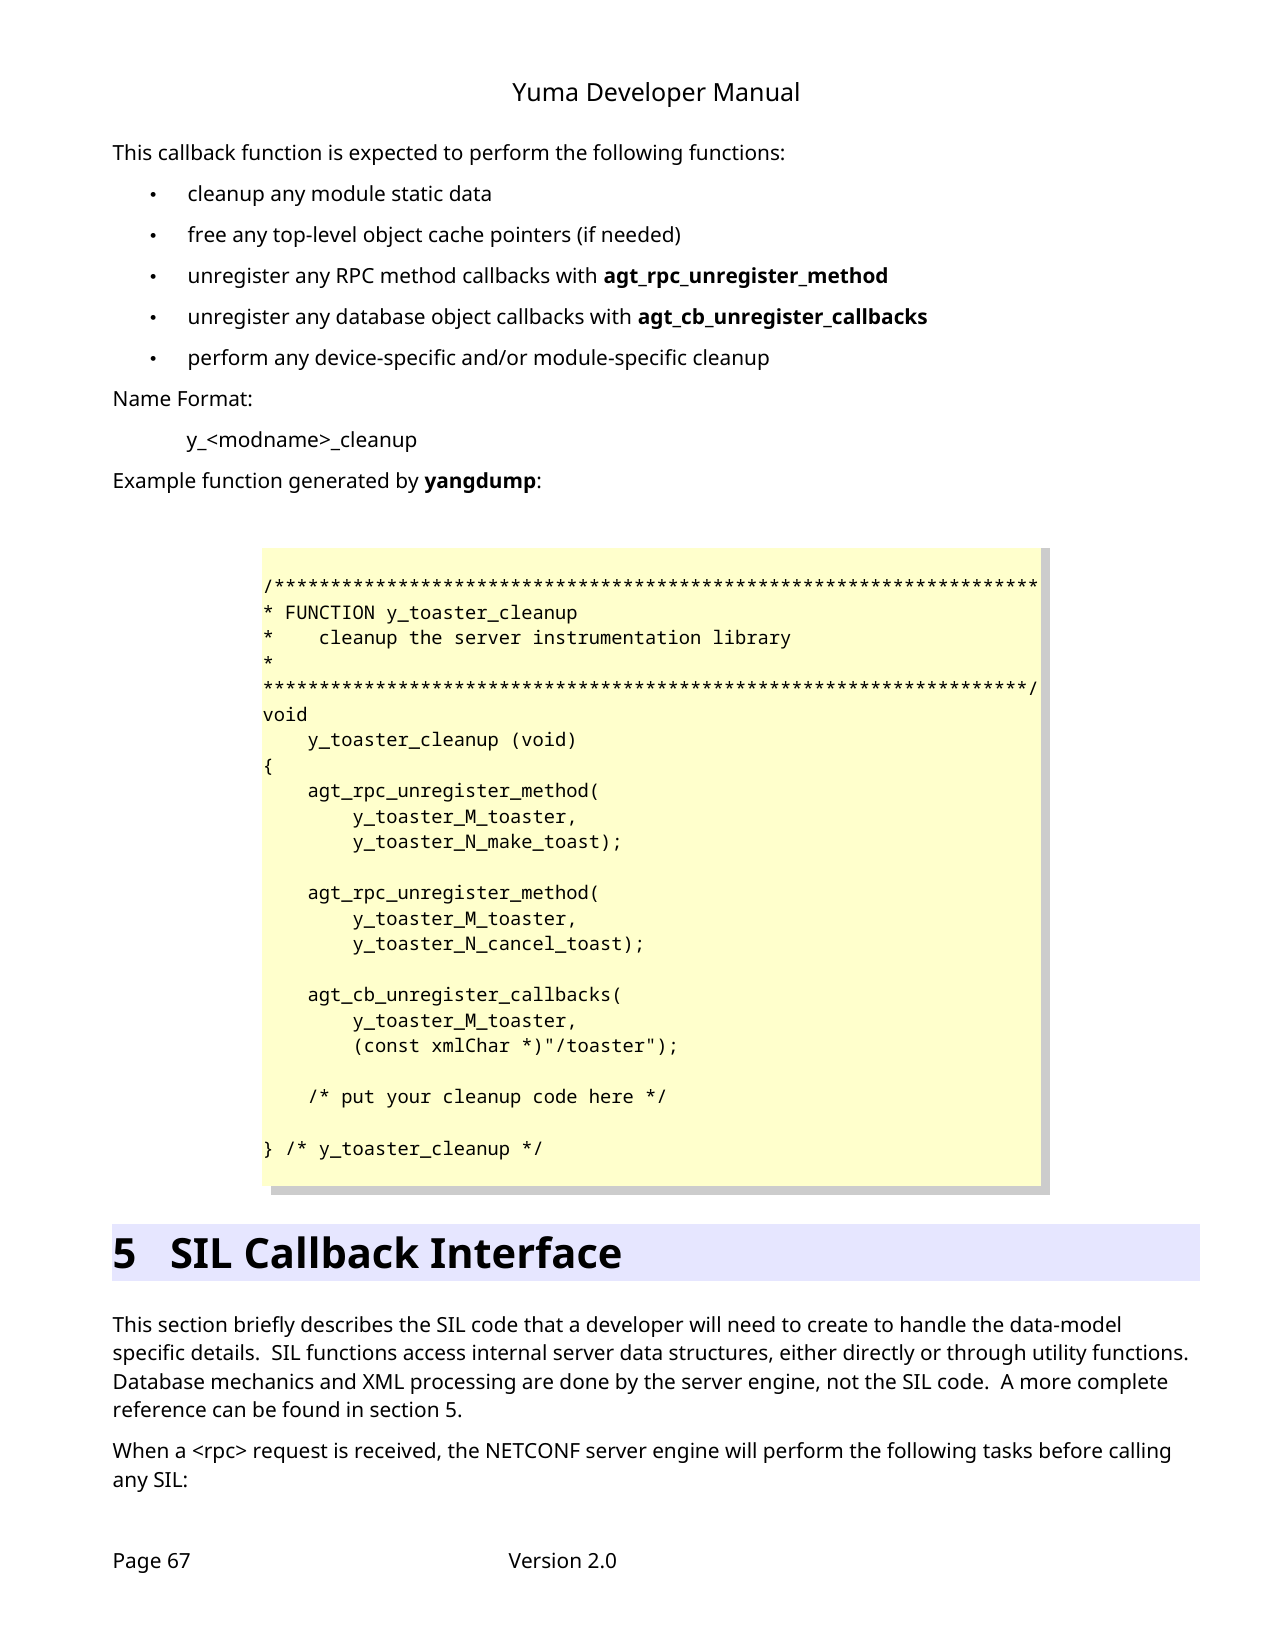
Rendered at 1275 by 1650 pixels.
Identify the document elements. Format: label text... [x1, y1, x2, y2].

text This section briefly describes the SIL code that a developer will need to create to handle the data-model specific details. SIL functions access internal server data structures, either directly or through utility functions. Database mechanics and XML processing are done by the server engine, not the SIL code. A more complete reference can be found in section 5. [112, 1310, 1200, 1424]
text y_toaster_M_toaster, [262, 905, 1041, 931]
text ********************************************************************/ [262, 676, 1041, 701]
list cleanup any module static data [150, 179, 1200, 208]
text When a <rpc> request is received, the NETCONF server engine will perform the following tasks before calling any SIL: [112, 1436, 1200, 1493]
text y_toaster_cleanup (void) [262, 727, 1041, 752]
text * [262, 650, 1041, 676]
text } /* y_toaster_cleanup */ [262, 1135, 1041, 1160]
text (const xmlChar *)"/toaster"); [262, 1033, 1041, 1058]
subtitle SIL Callback Interface [112, 1224, 1200, 1281]
text /* put your cleanup code here */ [262, 1084, 1041, 1109]
text y_toaster_N_make_toast); [262, 829, 1041, 854]
text /******************************************************************** [262, 573, 1041, 599]
text agt_cb_unregister_callbacks( [262, 982, 1041, 1007]
list free any top-level object cache pointers (if needed) [150, 220, 1200, 249]
text Example function generated by yangdump: [112, 466, 1200, 494]
list perform any device-specific and/or module-specific cleanup [150, 343, 1200, 372]
text Name Format: [112, 384, 1200, 413]
text agt_rpc_unregister_method( [262, 778, 1041, 803]
text y_<modname>_cleanup [112, 425, 1200, 453]
list unregister any database object callbacks with agt_cb_unregister_callbacks [150, 302, 1200, 331]
text { [262, 752, 1041, 778]
text y_toaster_M_toaster, [262, 803, 1041, 829]
text y_toaster_N_cancel_toast); [262, 931, 1041, 956]
text y_toaster_M_toaster, [262, 1007, 1041, 1033]
list unregister any RPC method callbacks with agt_rpc_unregister_method [150, 261, 1200, 290]
text void [262, 701, 1041, 727]
text * FUNCTION y_toaster_cleanup [262, 599, 1041, 624]
text * cleanup the server instrumentation library [262, 624, 1041, 650]
text This callback function is expected to perform the following functions: [112, 138, 1200, 167]
text agt_rpc_unregister_method( [262, 880, 1041, 905]
